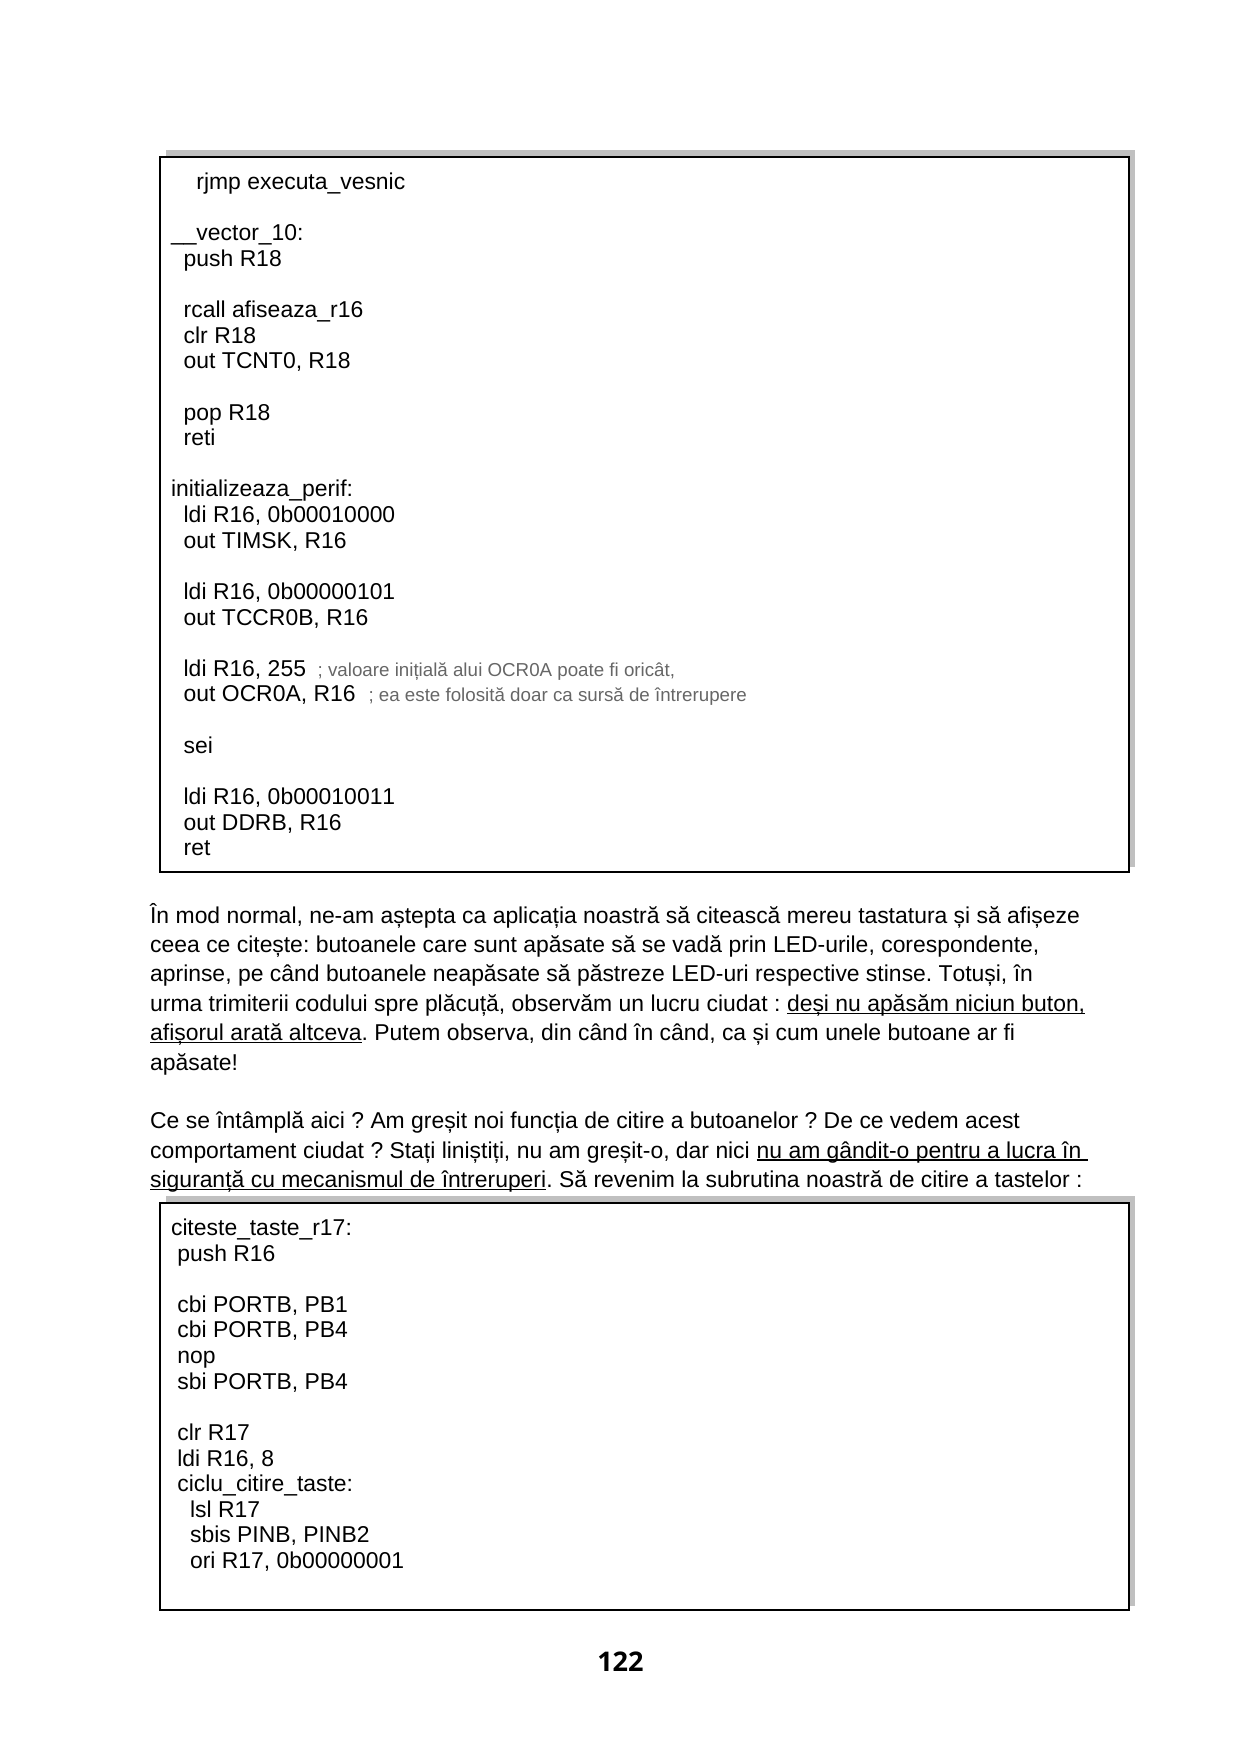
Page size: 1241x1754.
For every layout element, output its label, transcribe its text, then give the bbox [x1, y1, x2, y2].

table_header citeste_taste_r17: push R16 cbi PORTB, PB1 cbi PORTB, PB4 nop sbi PORTB, PB4 clr R17 ldi R16, 8 ciclu_citire_taste: lsl R17 sbis PINB, PINB2 ori R17, 0b00000001 [161, 1204, 1128, 1609]
table_header rjmp executa_vesnic __vector_10: push R18 rcall afiseaza_r16 clr R18 out TCNT0, R18 pop R18 reti initializeaza_perif: ldi R16, 0b00010000 out TIMSK, R16 ldi R16, 0b00000101 out TCCR0B, R16 ldi R16, 255 ; valoare inițială alui OCR0A poate fi oricât, out OCR0A, R16 ; ea este folosită doar ca sursă de întrerupere sei ldi R16, 0b00010011 out DDRB, R16 ret [161, 158, 1128, 871]
text În mod normal, ne-am aștepta ca aplicația noastră să citească mereu tastatura și să afișeze ceea ce citește: butoanele care sunt apăsate să se vadă prin LED-urile, corespondente, aprinse, pe când butoanele neapăsate să păstreze LED-uri respective stinse. Totuși, în urma trimiterii codului spre plăcuță, observăm un lucru ciudat : deși nu apăsăm niciun buton, afișorul arată altceva. Putem observa, din când în când, ca și cum unele butoane ar fi apăsate! [150, 902, 1091, 1075]
text Ce se întâmplă aici ? Am greșit noi funcția de citire a butoanelor ? De ce vedem acest comportament ciudat ? Stați liniștiți, nu am greșit-o, dar nici nu am gândit-o pentru a lucra în siguranță cu mecanismul de întreruperi. Să revenim la subrutina noastră de citire a tastelor : [150, 1108, 1091, 1192]
